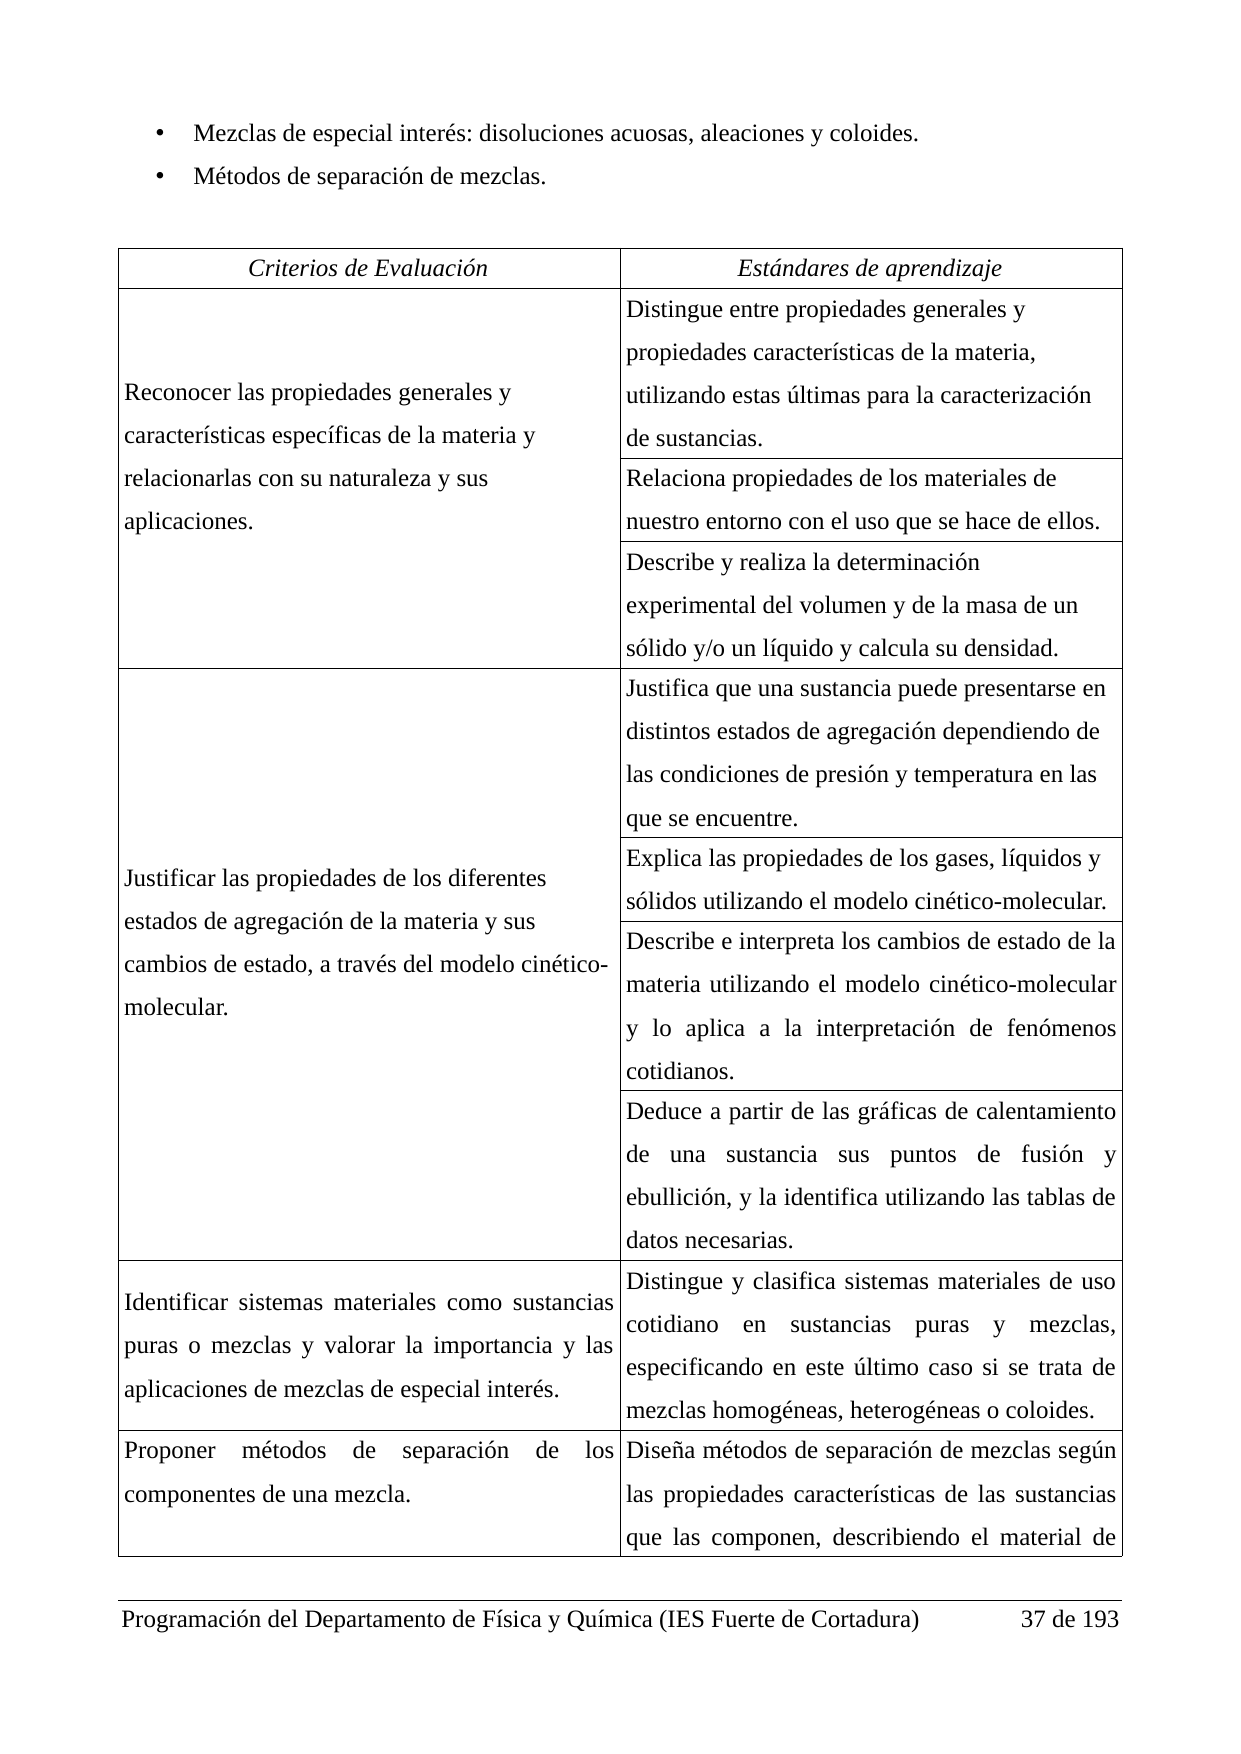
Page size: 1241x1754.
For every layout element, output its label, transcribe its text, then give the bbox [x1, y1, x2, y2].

list Métodos de separación de mezclas. [156, 161, 1122, 190]
table_cell Reconocer las propiedades generales y características específicas de la materia y relacionarlas con su naturaleza y sus aplicaciones. [119, 289, 620, 667]
table_cell Describe y realiza la determinación experimental del volumen y de la masa de un sólido y/o un líquido y calcula su densidad. [621, 542, 1122, 667]
table_cell Explica las propiedades de los gases, líquidos y sólidos utilizando el modelo cinético-molecular. [621, 838, 1122, 921]
table_cell Distingue entre propiedades generales y propiedades características de la materia, utilizando estas últimas para la caracterización de sustancias. [621, 289, 1122, 457]
table_cell Diseña métodos de separación de mezclas según las propiedades características de las sustancias que las componen, describiendo el material de [621, 1431, 1122, 1556]
table_header Criterios de Evaluación [119, 249, 620, 288]
table_cell Justificar las propiedades de los diferentes estados de agregación de la materia y sus cambios de estado, a través del modelo cinético-molecular. [119, 669, 620, 1260]
table_cell Identificar sistemas materiales como sustancias puras o mezclas y valorar la importancia y las aplicaciones de mezclas de especial interés. [119, 1261, 620, 1430]
table_cell Describe e interpreta los cambios de estado de la materia utilizando el modelo cinético-molecular y lo aplica a la interpretación de fenómenos cotidianos. [621, 922, 1122, 1090]
table_cell Distingue y clasifica sistemas materiales de uso cotidiano en sustancias puras y mezclas, especificando en este último caso si se trata de mezclas homogéneas, heterogéneas o coloides. [621, 1261, 1122, 1430]
table_cell Relaciona propiedades de los materiales de nuestro entorno con el uso que se hace de ellos. [621, 459, 1122, 541]
table_header Estándares de aprendizaje [621, 249, 1122, 288]
table_cell Proponer métodos de separación de los componentes de una mezcla. [119, 1431, 620, 1556]
table_cell Justifica que una sustancia puede presentarse en distintos estados de agregación dependiendo de las condiciones de presión y temperatura en las que se encuentre. [621, 669, 1122, 837]
table_cell Deduce a partir de las gráficas de calentamiento de una sustancia sus puntos de fusión y ebullición, y la identifica utilizando las tablas de datos necesarias. [621, 1091, 1122, 1260]
list Mezclas de especial interés: disoluciones acuosas, aleaciones y coloides. [156, 118, 1122, 147]
